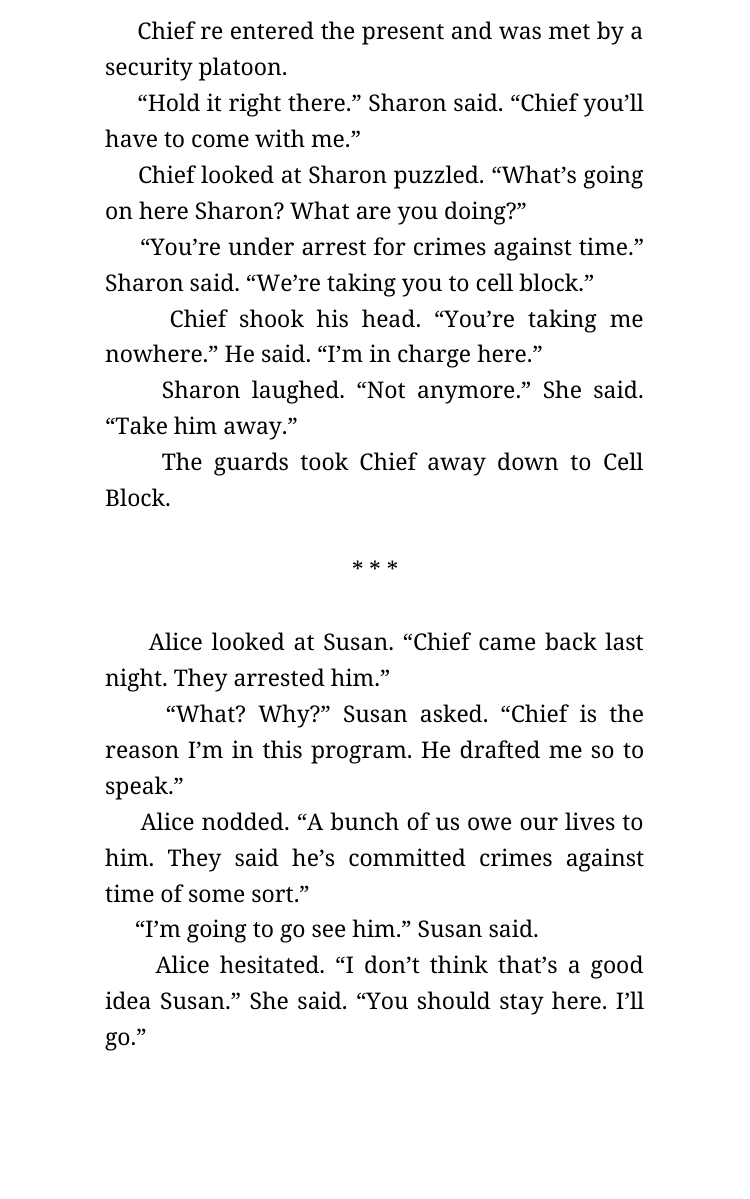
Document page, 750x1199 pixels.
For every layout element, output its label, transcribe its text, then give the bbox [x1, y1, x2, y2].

text Chief looked at Sharon puzzled. “What’s going on here Sharon? What are you doing?” [105, 159, 645, 226]
text * * * [105, 554, 645, 585]
text “What? Why?” Susan asked. “Chief is the reason I’m in this program. He drafted me so to speak.” [105, 698, 645, 801]
text Alice hesitated. “I don’t think that’s a good idea Susan.” She said. “You should stay here. I’ll go.” [105, 949, 645, 1052]
text “You’re under arrest for crimes against time.” Sharon said. “We’re taking you to cell block.” [105, 231, 645, 298]
text Chief re entered the present and was met by a security platoon. [105, 15, 645, 82]
text Chief shook his head. “You’re taking me nowhere.” He said. “I’m in charge here.” [105, 302, 645, 370]
text “Hold it right there.” Sharon said. “Chief you’ll have to come with me.” [105, 87, 645, 154]
text Alice looked at Susan. “Chief came back last night. They arrested him.” [105, 626, 645, 693]
text Alice nodded. “A bunch of us owe our lives to him. They said he’s committed crimes against time of some sort.” [105, 806, 645, 909]
text “I’m going to go see him.” Susan said. [105, 913, 645, 945]
text Sharon laughed. “Not anymore.” She said. “Take him away.” [105, 374, 645, 442]
text The guards took Chief away down to Cell Block. [105, 446, 645, 513]
